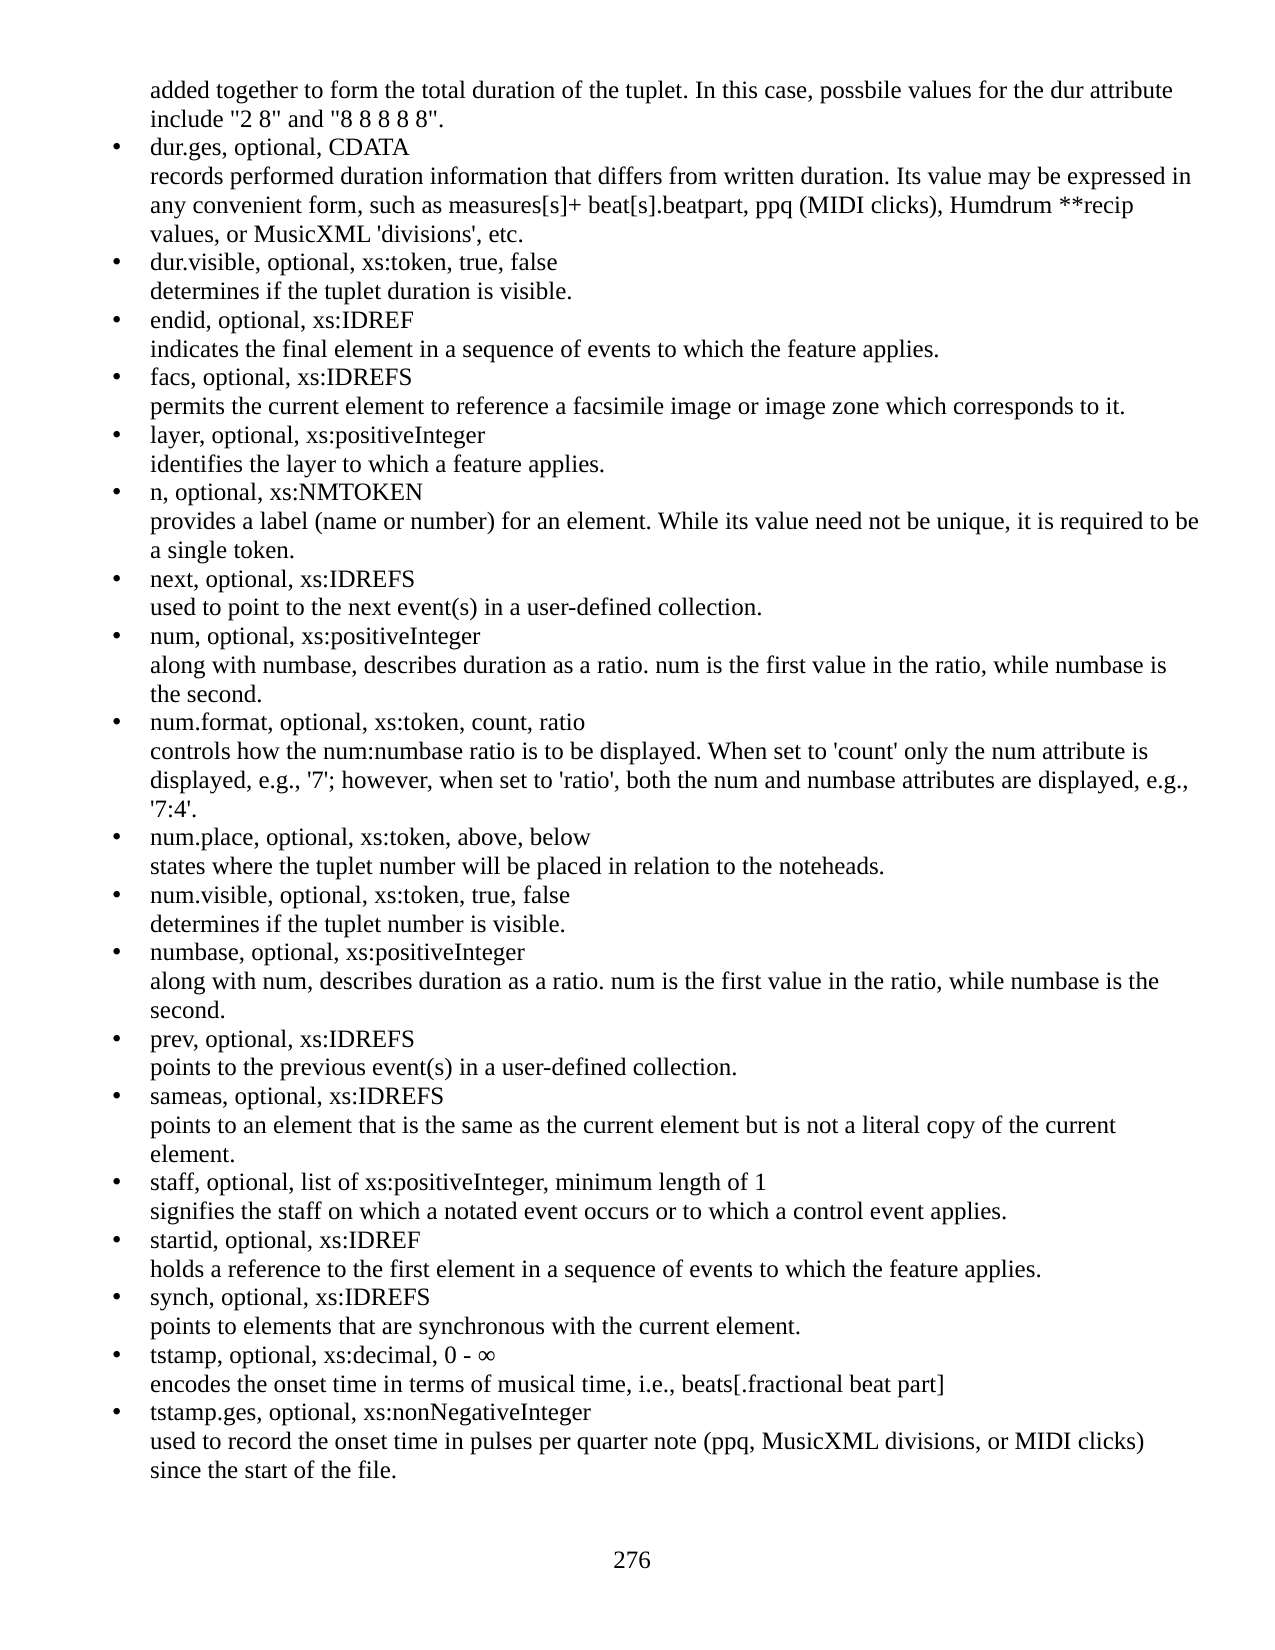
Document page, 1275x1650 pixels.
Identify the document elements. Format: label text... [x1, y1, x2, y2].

list numbase, optional, xs:positiveInteger along with num, describes duration as a ratio. num is the first value in the ratio, while numbase is the second. [112, 937, 1200, 1024]
list n, optional, xs:NMTOKEN provides a label (name or number) for an element. While its value need not be unique, it is required to be a single token. [112, 477, 1200, 564]
list synch, optional, xs:IDREFS points to elements that are synchronous with the current element. [112, 1282, 1200, 1340]
list staff, optional, list of xs:positiveInteger, minimum length of 1 signifies the staff on which a notated event occurs or to which a control event applies. [112, 1167, 1200, 1225]
list num.format, optional, xs:token, count, ratio controls how the num:numbase ratio is to be displayed. When set to 'count' only the num attribute is displayed, e.g., '7'; however, when set to 'ratio', both the num and numbase attributes are displayed, e.g., '7:4'. [112, 707, 1200, 822]
list sameas, optional, xs:IDREFS points to an element that is the same as the current element but is not a literal copy of the current element. [112, 1081, 1200, 1167]
list num.visible, optional, xs:token, true, false determines if the tuplet number is visible. [112, 880, 1200, 937]
list layer, optional, xs:positiveInteger identifies the layer to which a feature applies. [112, 420, 1200, 477]
list tstamp.ges, optional, xs:nonNegativeInteger used to record the onset time in pulses per quarter note (ppq, MusicXML divisions, or MIDI clicks) since the start of the file. [112, 1397, 1200, 1484]
list dur.visible, optional, xs:token, true, false determines if the tuplet duration is visible. [112, 247, 1200, 305]
list added together to form the total duration of the tuplet. In this case, possbile values for the dur attribute include "2 8" and "8 8 8 8 8". [112, 75, 1200, 132]
list tstamp, optional, xs:decimal, 0 - ∞ encodes the onset time in terms of musical time, i.e., beats[.fractional beat part] [112, 1340, 1200, 1397]
list num.place, optional, xs:token, above, below states where the tuplet number will be placed in relation to the noteheads. [112, 822, 1200, 880]
list facs, optional, xs:IDREFS permits the current element to reference a facsimile image or image zone which corresponds to it. [112, 362, 1200, 420]
list next, optional, xs:IDREFS used to point to the next event(s) in a user-defined collection. [112, 564, 1200, 621]
list startid, optional, xs:IDREF holds a reference to the first element in a sequence of events to which the feature applies. [112, 1225, 1200, 1282]
list dur.ges, optional, CDATA records performed duration information that differs from written duration. Its value may be expressed in any convenient form, such as measures[s]+ beat[s].beatpart, ppq (MIDI clicks), Humdrum **recip values, or MusicXML 'divisions', etc. [112, 132, 1200, 247]
list endid, optional, xs:IDREF indicates the final element in a sequence of events to which the feature applies. [112, 305, 1200, 362]
list prev, optional, xs:IDREFS points to the previous event(s) in a user-defined collection. [112, 1024, 1200, 1081]
list num, optional, xs:positiveInteger along with numbase, describes duration as a ratio. num is the first value in the ratio, while numbase is the second. [112, 621, 1200, 707]
